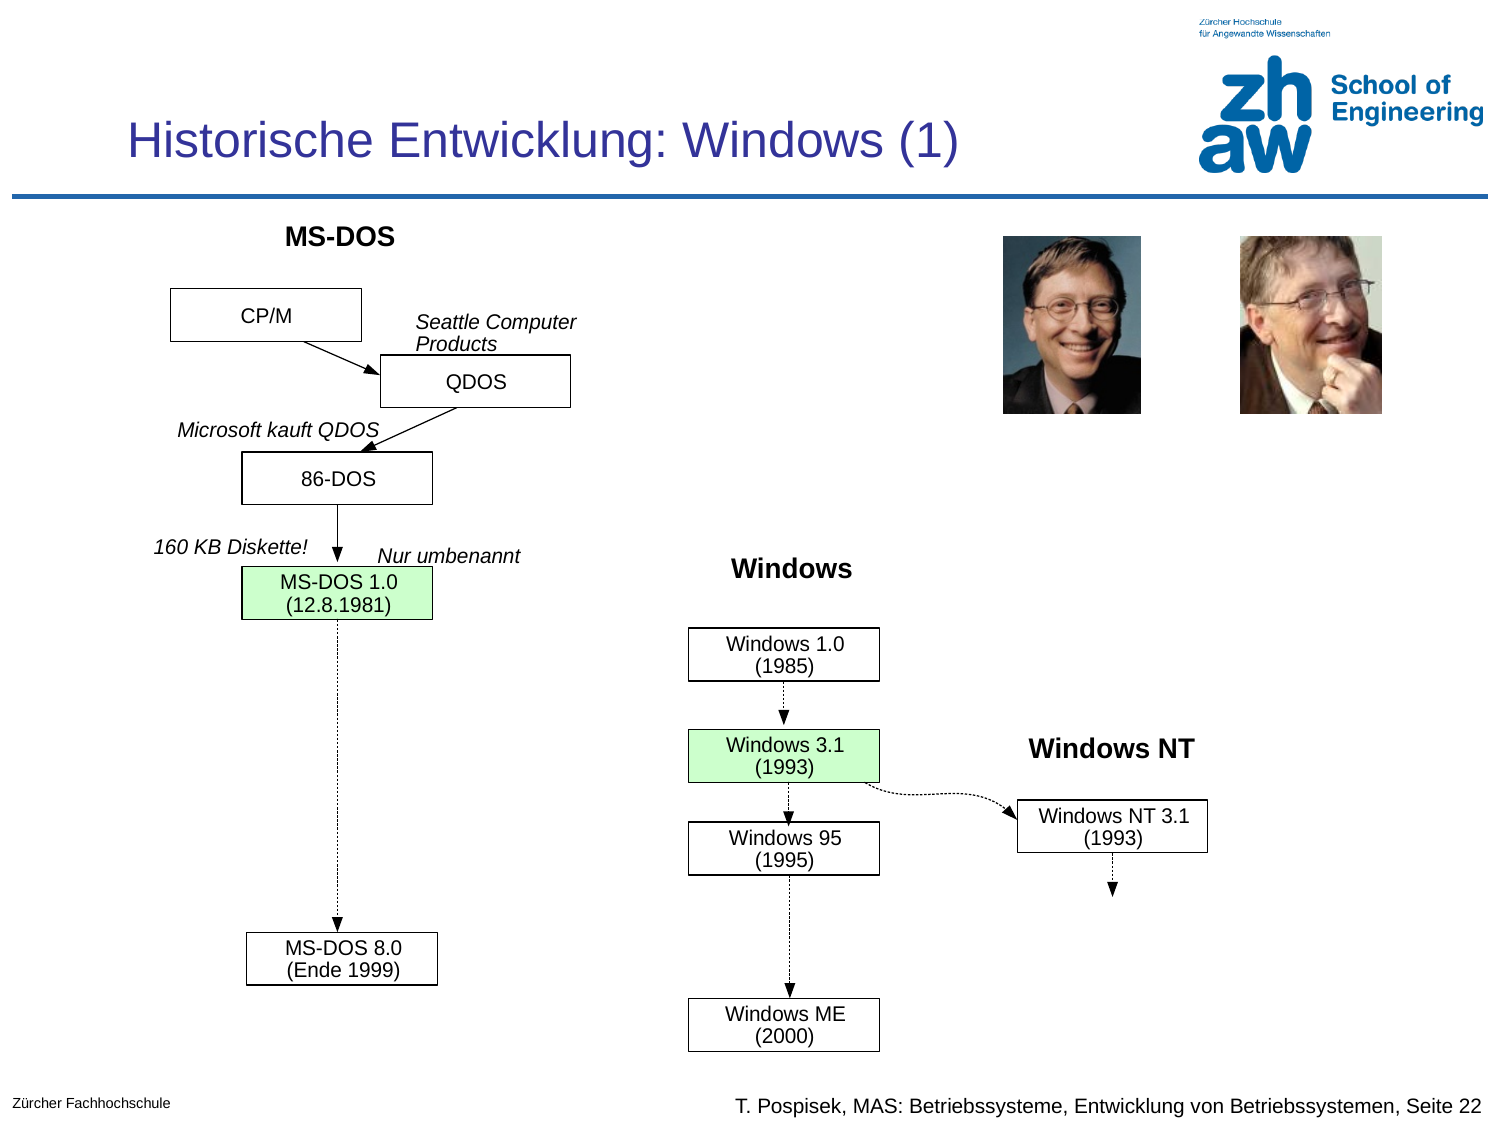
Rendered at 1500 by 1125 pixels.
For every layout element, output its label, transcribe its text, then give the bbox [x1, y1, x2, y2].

title Historische Entwicklung: Windows (1) [112, 50, 1391, 175]
text_box (1995) [754, 848, 815, 873]
text_box [778, 709, 790, 726]
text_box [219, 210, 458, 262]
text_box [171, 289, 361, 341]
text_box Products [415, 332, 498, 357]
picture [1199, 19, 1483, 173]
text_box Seattle Computer [415, 310, 583, 334]
text_box Windows [730, 552, 853, 585]
text_box Windows NT 3.1 [1038, 803, 1191, 828]
text_box [689, 983, 879, 1051]
text_box Windows 95 [728, 826, 842, 850]
text_box [363, 364, 380, 376]
text_box 160 KB Diskette! [153, 535, 308, 560]
text_box [689, 629, 879, 682]
text_box Windows 1.0 [726, 632, 845, 656]
text_box [689, 730, 879, 784]
text_box (1993) [754, 755, 815, 780]
text_box [1001, 801, 1207, 854]
text_box [1107, 881, 1119, 897]
text_box MS-DOS 8.0 [285, 936, 403, 960]
text_box [247, 933, 437, 984]
text_box Microsoft kauft QDOS [177, 418, 380, 443]
text_box QDOS [445, 370, 508, 394]
text_box [381, 356, 570, 409]
text_box 86-DOS [301, 467, 377, 491]
text_box [331, 917, 343, 932]
text_box [359, 443, 377, 452]
text_box (2000) [754, 1024, 815, 1049]
picture [1240, 236, 1382, 414]
text_box (12.8.1981) [285, 592, 392, 617]
text_box (1993) [1083, 826, 1144, 851]
text_box (Ende 1999) [286, 958, 401, 983]
text_box MS-DOS 1.0 [280, 570, 398, 595]
text_box [243, 567, 432, 620]
text_box MS-DOS [284, 221, 396, 253]
picture [1003, 236, 1141, 414]
text_box [243, 453, 432, 506]
text_box (1985) [754, 654, 815, 679]
text_box [689, 811, 879, 876]
text_box Nur umbenannt [377, 544, 521, 568]
text_box CP/M [240, 303, 293, 328]
text_box [331, 546, 343, 563]
text_box [671, 541, 909, 594]
text_box [990, 722, 1228, 775]
text_box Windows NT [1028, 733, 1196, 765]
text_box Windows ME [725, 1002, 847, 1026]
text_box Windows 3.1 [726, 733, 845, 758]
